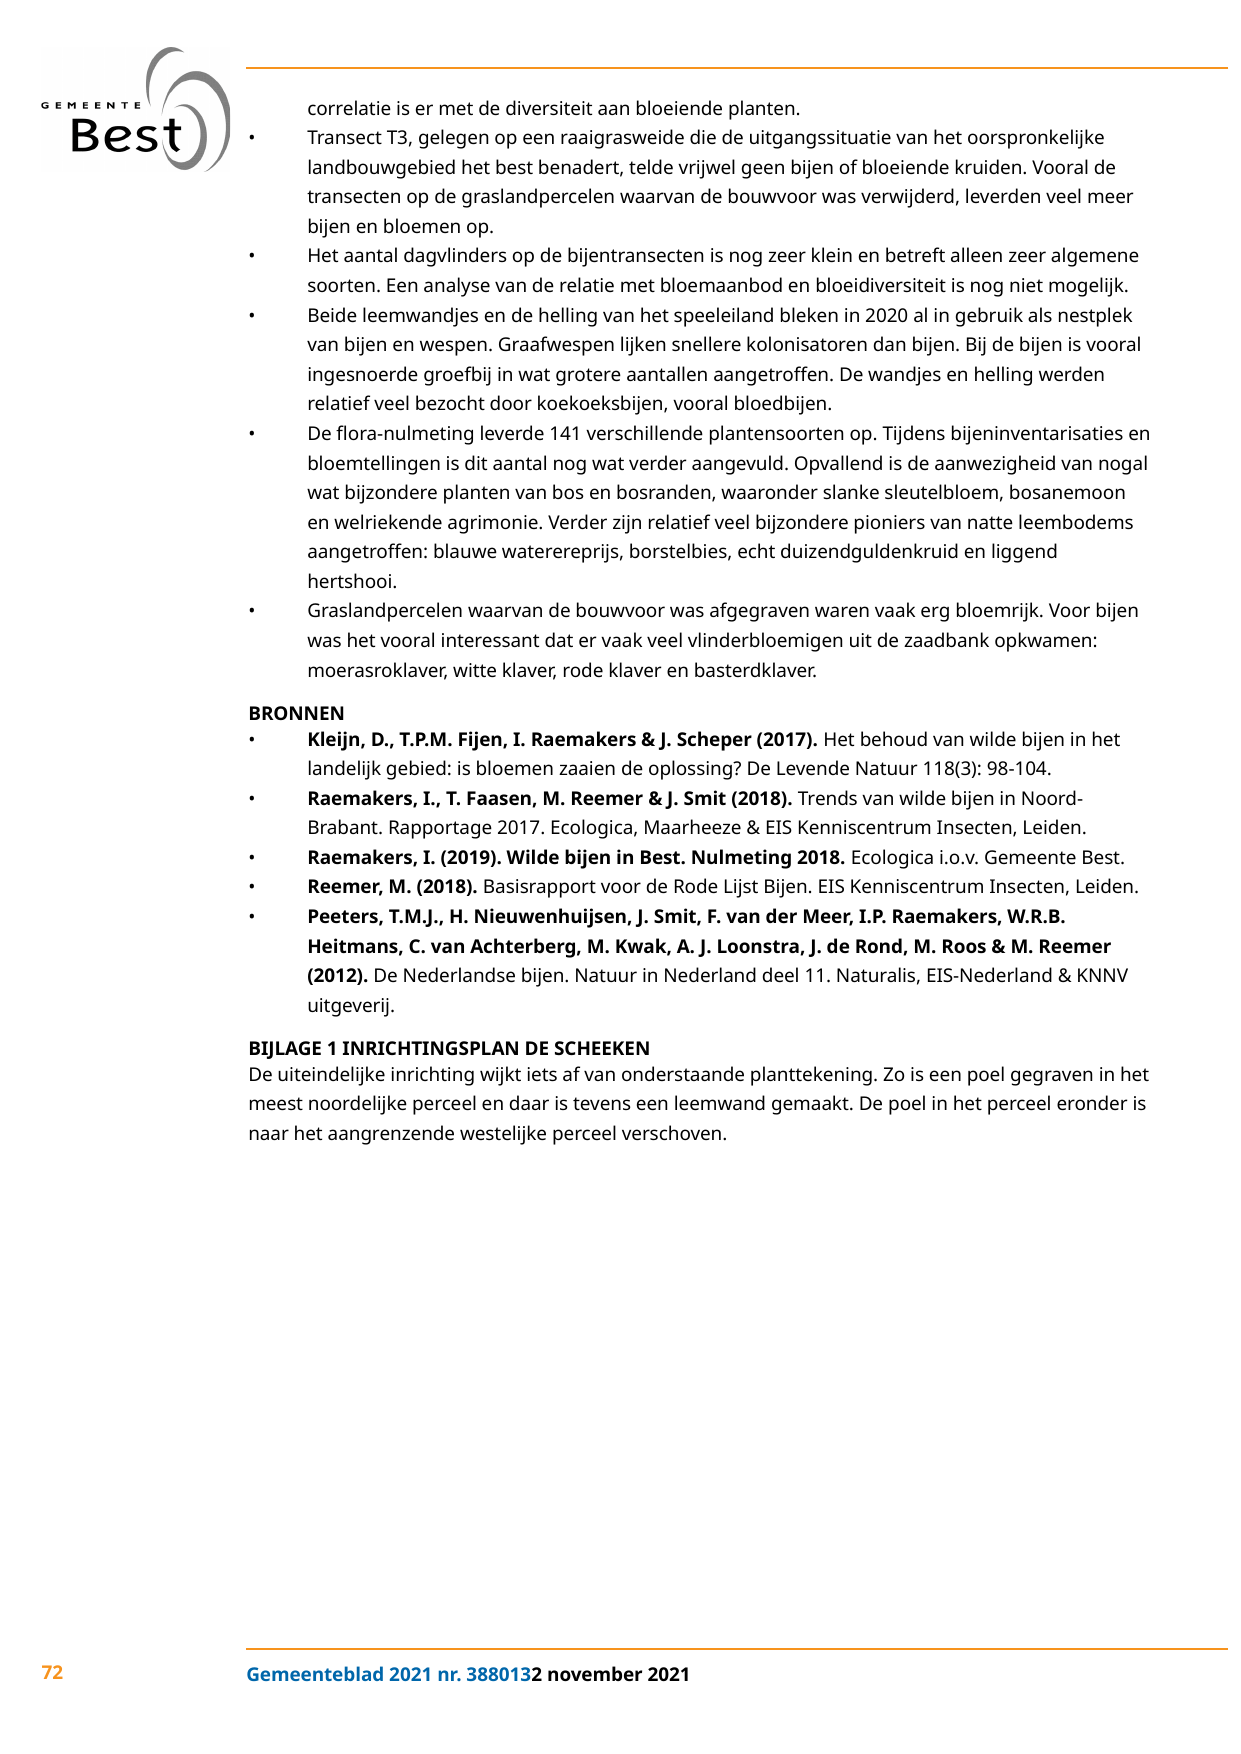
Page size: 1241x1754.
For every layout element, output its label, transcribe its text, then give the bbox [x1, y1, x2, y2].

list Transect T3, gelegen op een raaigrasweide die de uitgangssituatie van het oorspronkelijke landbouwgebied het best benadert, telde vrijwel geen bijen of bloeiende kruiden. Vooral de transecten op de graslandpercelen waarvan de bouwvoor was verwijderd, leverden veel meer bijen en bloemen op. [248, 124, 1152, 239]
list Raemakers, I. (2019). Wilde bijen in Best. Nulmeting 2018. Ecologica i.o.v. Gemeente Best. [248, 844, 1152, 870]
list Het aantal dagvlinders op de bijentransecten is nog zeer klein en betreft alleen zeer algemene soorten. Een analyse van de relatie met bloemaanbod en bloeidiversiteit is nog niet mogelijk. [248, 243, 1152, 298]
list correlatie is er met de diversiteit aan bloeiende planten. [248, 95, 1152, 121]
list De flora-nulmeting leverde 141 verschillende plantensoorten op. Tijdens bijeninventarisaties en bloemtellingen is dit aantal nog wat verder aangevuld. Opvallend is de aanwezigheid van nogal wat bijzondere planten van bos en bosranden, waaronder slanke sleutelbloem, bosanemoon en welriekende agrimonie. Verder zijn relatief veel bijzondere pioniers van natte leembodems aangetroffen: blauwe waterereprijs, borstelbies, echt duizendguldenkruid en liggend hertshooi. [248, 420, 1152, 594]
picture [41, 47, 231, 172]
list Kleijn, D., T.P.M. Fijen, I. Raemakers & J. Scheper (2017). Het behoud van wilde bijen in het landelijk gebied: is bloemen zaaien de oplossing? De Levende Natuur 118(3): 98-104. [248, 726, 1152, 781]
list Graslandpercelen waarvan de bouwvoor was afgegraven waren vaak erg bloemrijk. Voor bijen was het vooral interessant dat er vaak veel vlinderbloemigen uit de zaadbank opkwamen: moerasroklaver, witte klaver, rode klaver en basterdklaver. [248, 598, 1152, 683]
list Beide leemwandjes en de helling van het speeleiland bleken in 2020 al in gebruik als nestplek van bijen en wespen. Graafwespen lijken snellere kolonisatoren dan bijen. Bij de bijen is vooral ingesnoerde groefbij in wat grotere aantallen aangetroffen. De wandjes en helling werden relatief veel bezocht door koekoeksbijen, vooral bloedbijen. [248, 302, 1152, 416]
text De uiteindelijke inrichting wijkt iets af van onderstaande planttekening. Zo is een poel gegraven in het meest noordelijke perceel en daar is tevens een leemwand gemaakt. De poel in het perceel eronder is naar het aangrenzende westelijke perceel verschoven. [248, 1061, 1152, 1146]
list Raemakers, I., T. Faasen, M. Reemer & J. Smit (2018). Trends van wilde bijen in Noord-Brabant. Rapportage 2017. Ecologica, Maarheeze & EIS Kenniscentrum Insecten, Leiden. [248, 785, 1152, 840]
list Peeters, T.M.J., H. Nieuwenhuijsen, J. Smit, F. van der Meer, I.P. Raemakers, W.R.B. Heitmans, C. van Achterberg, M. Kwak, A. J. Loonstra, J. de Rond, M. Roos & M. Reemer (2012). De Nederlandse bijen. Natuur in Nederland deel 11. Naturalis, EIS-Nederland & KNNV uitgeverij. [248, 903, 1152, 1018]
text BRONNEN [248, 700, 1152, 726]
text BIJLAGE 1 INRICHTINGSPLAN DE SCHEEKEN [248, 1035, 1152, 1061]
list Reemer, M. (2018). Basisrapport voor de Rode Lijst Bijen. EIS Kenniscentrum Insecten, Leiden. [248, 874, 1152, 899]
